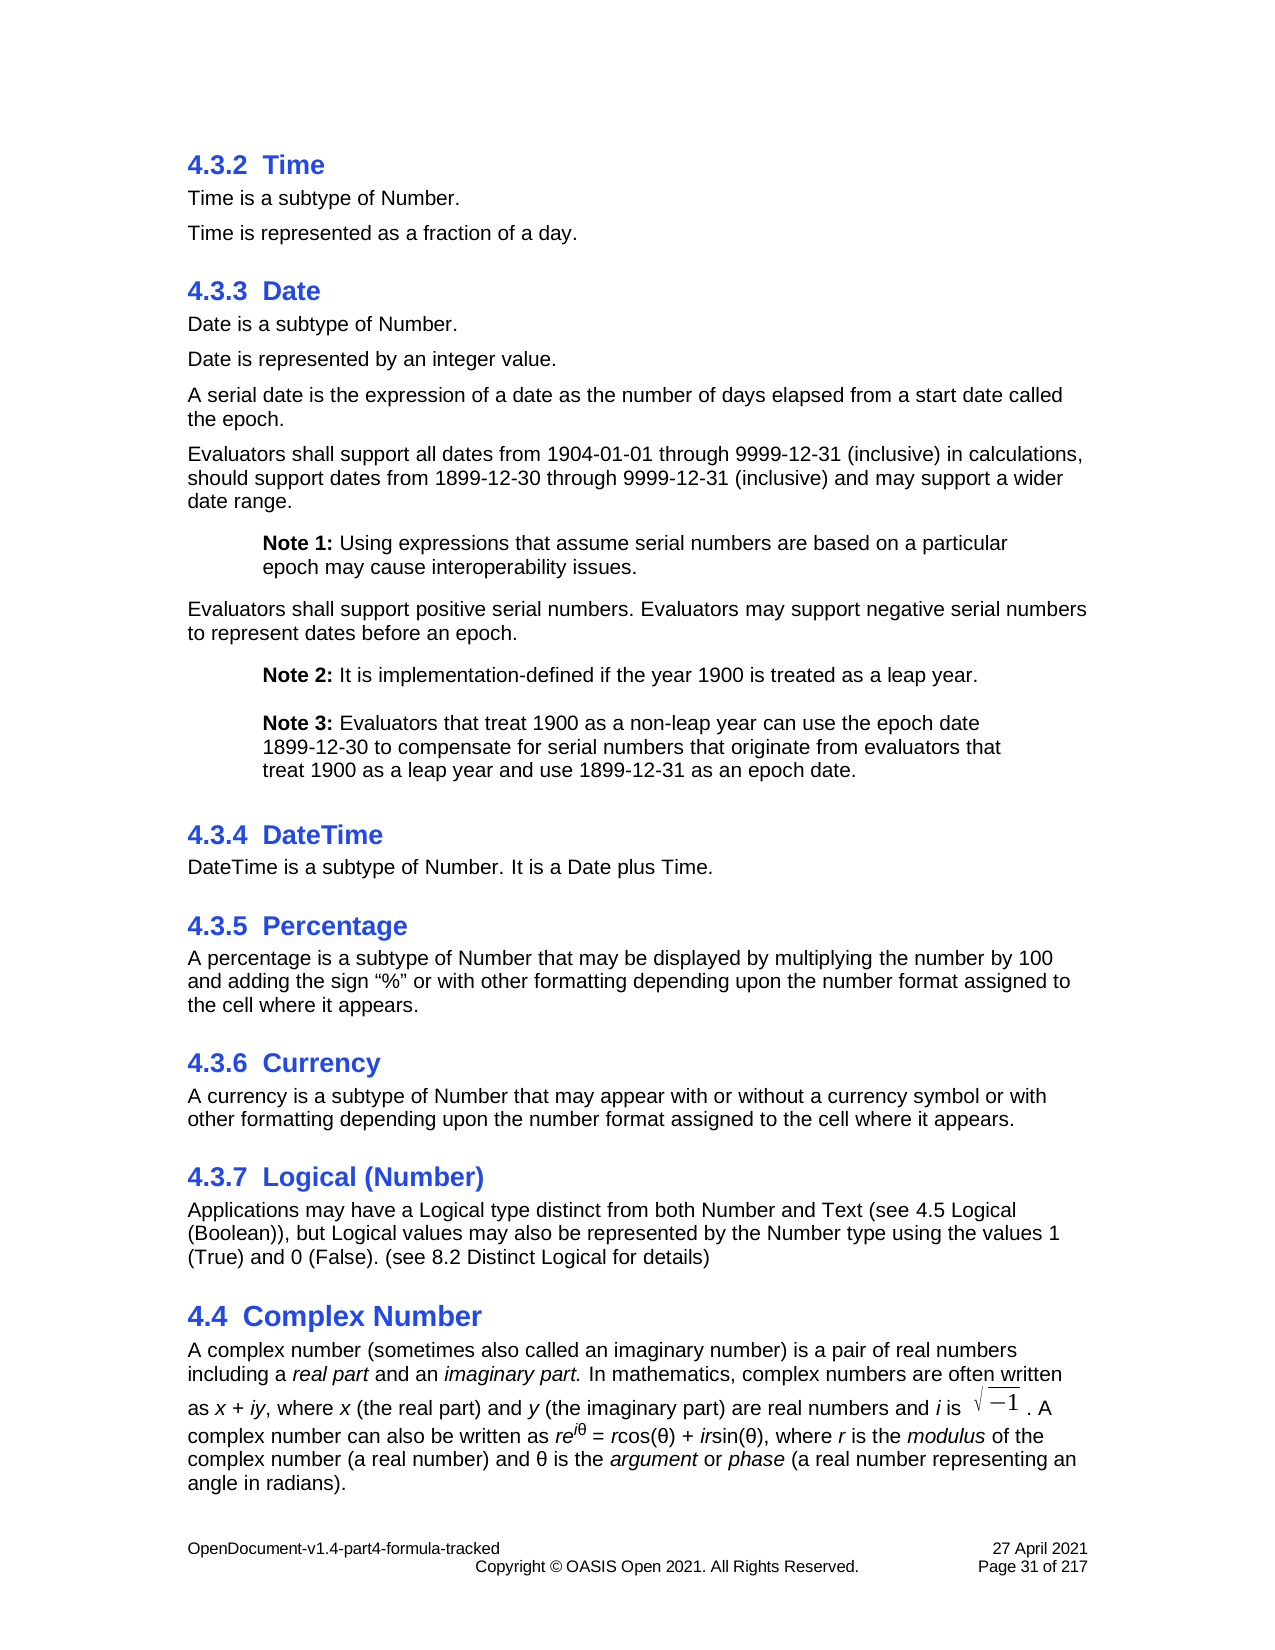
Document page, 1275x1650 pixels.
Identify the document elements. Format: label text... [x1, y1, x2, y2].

subtitle Date [187, 276, 1088, 306]
text Note 2: It is implementation-defined if the year 1900 is treated as a leap year. [262, 663, 1013, 687]
subtitle DateTime [187, 820, 1088, 850]
text A complex number (sometimes also called an imaginary number) is a pair of real numbers including a real part and an imaginary part. In mathematics, complex numbers are often written as x + iy, where x (the real part) and y (the imaginary part) are real numbers and i is . A complex number can also be written as reiθ = rcos(θ) + irsin(θ), where r is the modulus of the complex number (a real number) and θ is the argument or phase (a real number representing an angle in radians). [187, 1338, 1088, 1495]
subtitle Logical (Number) [187, 1162, 1088, 1192]
text DateTime is a subtype of Number. It is a Date plus Time. [187, 856, 1088, 879]
text Time is a subtype of Number. [187, 186, 1088, 209]
subtitle Currency [187, 1048, 1088, 1078]
text Applications may have a Logical type distinct from both Number and Text (see 4.5 Logical (Boolean)), but Logical values may also be represented by the Number type using the values 1 (True) and 0 (False). (see 8.2 Distinct Logical for details) [187, 1198, 1088, 1269]
text Date is a subtype of Number. [187, 312, 1088, 336]
text Date is represented by an integer value. [187, 348, 1088, 371]
text Evaluators shall support all dates from 1904-01-01 through 9999-12-31 (inclusive) in calculations, should support dates from 1899-12-30 through 9999-12-31 (inclusive) and may support a wider date range. [187, 443, 1088, 513]
text Note 1: Using expressions that assume serial numbers are based on a particular epoch may cause interoperability issues. [262, 532, 1013, 579]
text Evaluators shall support positive serial numbers. Evaluators may support negative serial numbers to represent dates before an epoch. [187, 597, 1088, 644]
text A serial date is the expression of a date as the number of days elapsed from a start date called the epoch. [187, 383, 1088, 431]
text Note 3: Evaluators that treat 1900 as a non-leap year can use the epoch date 1899-12-30 to compensate for serial numbers that originate from evaluators that treat 1900 as a leap year and use 1899-12-31 as an epoch date. [262, 712, 1013, 782]
subtitle Complex Number [187, 1300, 1088, 1332]
subtitle Time [187, 150, 1088, 180]
text A currency is a subtype of Number that may appear with or without a currency symbol or with other formatting depending upon the number format assigned to the cell where it appears. [187, 1084, 1088, 1131]
text Time is represented as a fraction of a day. [187, 222, 1088, 245]
text A percentage is a subtype of Number that may be displayed by multiplying the number by 100 and adding the sign “%” or with other formatting depending upon the number format assigned to the cell where it appears. [187, 946, 1088, 1017]
subtitle Percentage [187, 910, 1088, 940]
